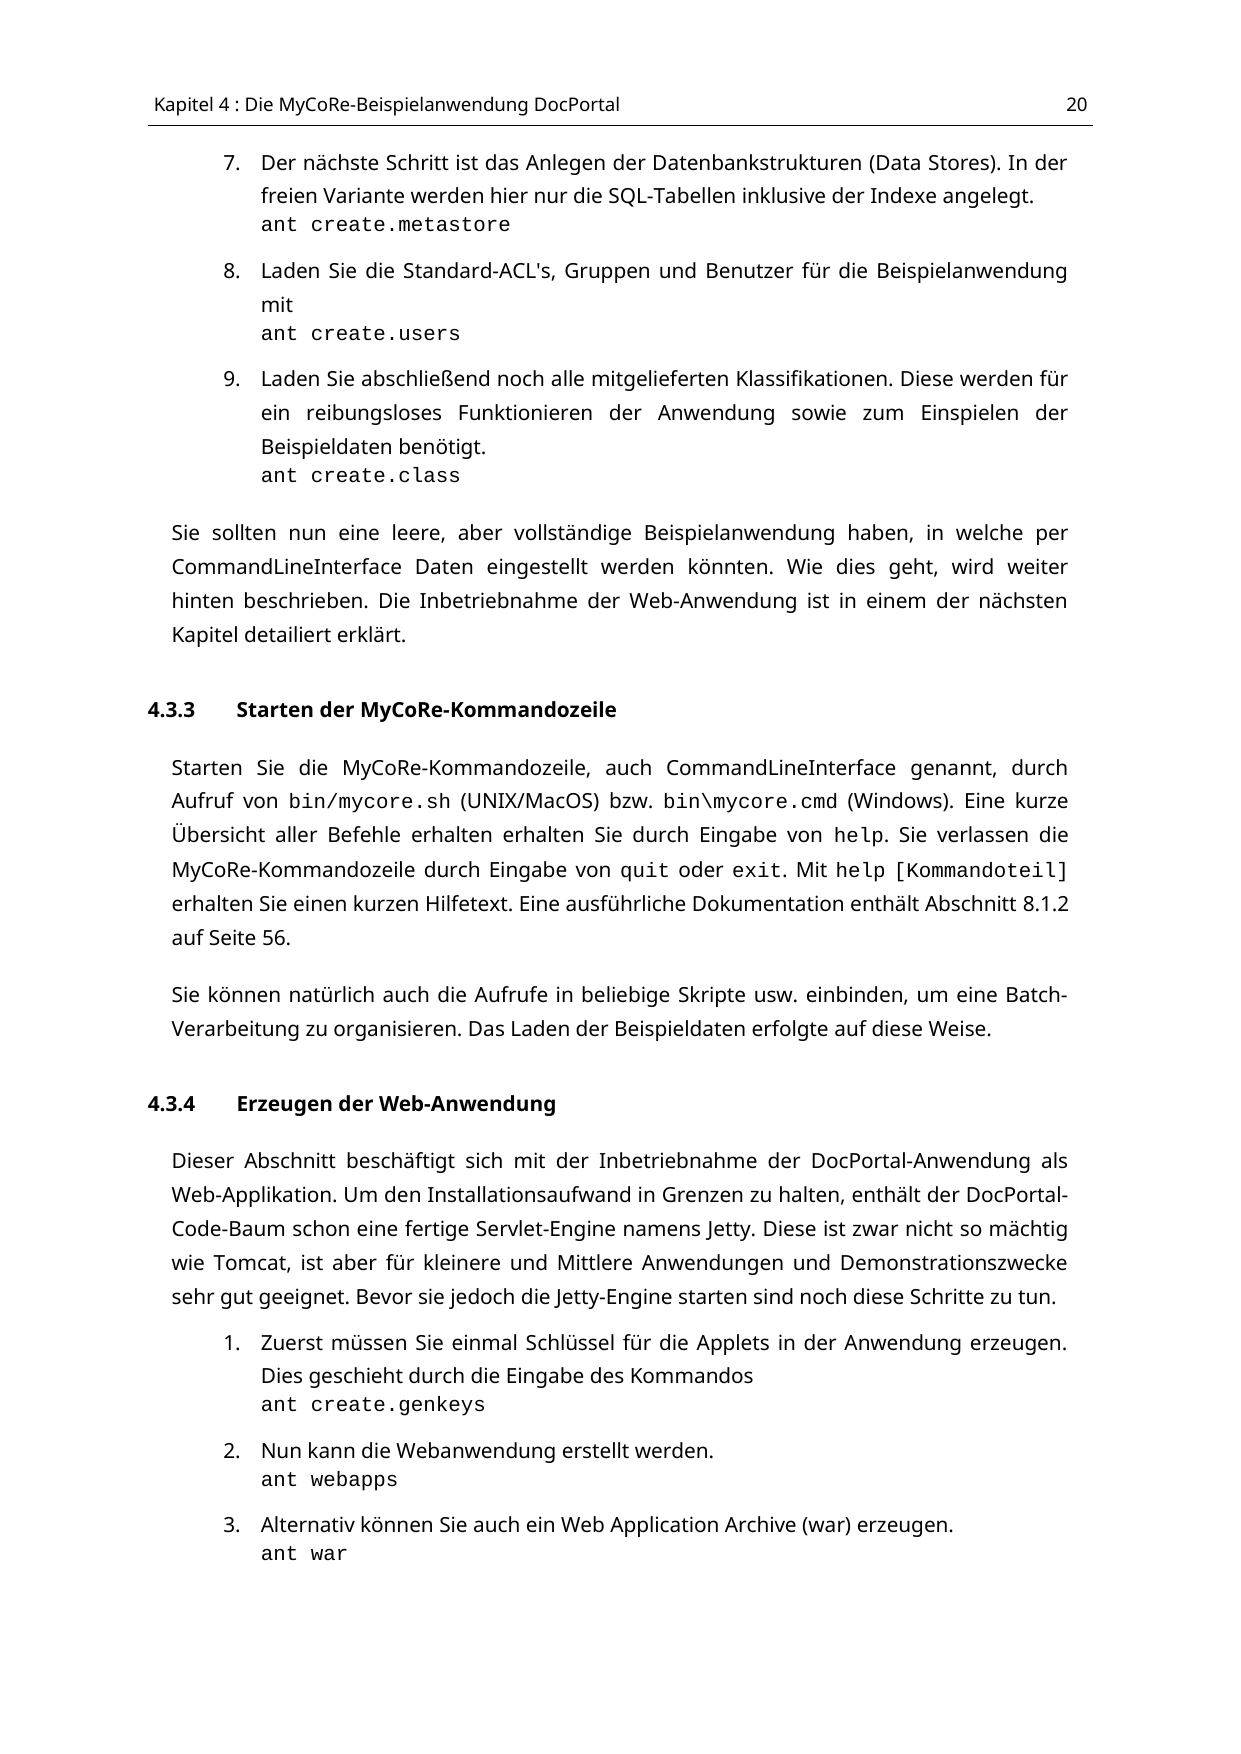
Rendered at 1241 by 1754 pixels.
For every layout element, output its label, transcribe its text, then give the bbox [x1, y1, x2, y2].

text Dieser Abschnitt beschäftigt sich mit der Inbetriebnahme der DocPortal-Anwendung als Web-Applikation. Um den Installationsaufwand in Grenzen zu halten, enthält der DocPortal-Code-Baum schon eine fertige Servlet-Engine namens Jetty. Diese ist zwar nicht so mächtig wie Tomcat, ist aber für kleinere und Mittlere Anwendungen und Demonstrationszwecke sehr gut geeignet. Bevor sie jedoch die Jetty-Engine starten sind noch diese Schritte zu tun. [171, 1147, 1069, 1310]
list Der nächste Schritt ist das Anlegen der Datenbankstrukturen (Data Stores). In der freien Variante werden hier nur die SQL-Tabellen inklusive der Indexe angelegt. ant create.metastore [185, 148, 1069, 238]
text Starten Sie die MyCoRe-Kommandozeile, auch CommandLineInterface genannt, durch Aufruf von bin/mycore.sh (UNIX/MacOS) bzw. bin\mycore.cmd (Windows). Eine kurze Übersicht aller Befehle erhalten erhalten Sie durch Eingabe von help. Sie verlassen die MyCoRe-Kommandozeile durch Eingabe von quit oder exit. Mit help [Kommandoteil] erhalten Sie einen kurzen Hilfetext. Eine ausführliche Dokumentation enthält Abschnitt 8.1.2 auf Seite 57. [171, 753, 1069, 951]
subtitle Starten der MyCoRe-Kommandozeile [148, 695, 1092, 723]
list Laden Sie die Standard-ACL's, Gruppen und Benutzer für die Beispielanwendung mit ant create.users [185, 256, 1069, 346]
subtitle Erzeugen der Web-Anwendung [148, 1089, 1092, 1117]
list Alternativ können Sie auch ein Web Application Archive (war) erzeugen. ant war [185, 1511, 1069, 1567]
text Sie sollten nun eine leere, aber vollständige Beispielanwendung haben, in welche per CommandLineInterface Daten eingestellt werden könnten. Wie dies geht, wird weiter hinten beschrieben. Die Inbetriebnahme der Web-Anwendung ist in einem der nächsten Kapitel detailiert erklärt. [171, 518, 1069, 648]
text Sie können natürlich auch die Aufrufe in beliebige Skripte usw. einbinden, um eine Batch-Verarbeitung zu organisieren. Das Laden der Beispieldaten erfolgte auf diese Weise. [171, 980, 1069, 1042]
list Nun kann die Webanwendung erstellt werden. ant webapps [185, 1436, 1069, 1492]
list Laden Sie abschließend noch alle mitgelieferten Klassifikationen. Diese werden für ein reibungsloses Funktionieren der Anwendung sowie zum Einspielen der Beispieldaten benötigt. ant create.class [185, 364, 1069, 489]
list Zuerst müssen Sie einmal Schlüssel für die Applets in der Anwendung erzeugen. Dies geschieht durch die Eingabe des Kommandos ant create.genkeys [185, 1328, 1069, 1418]
